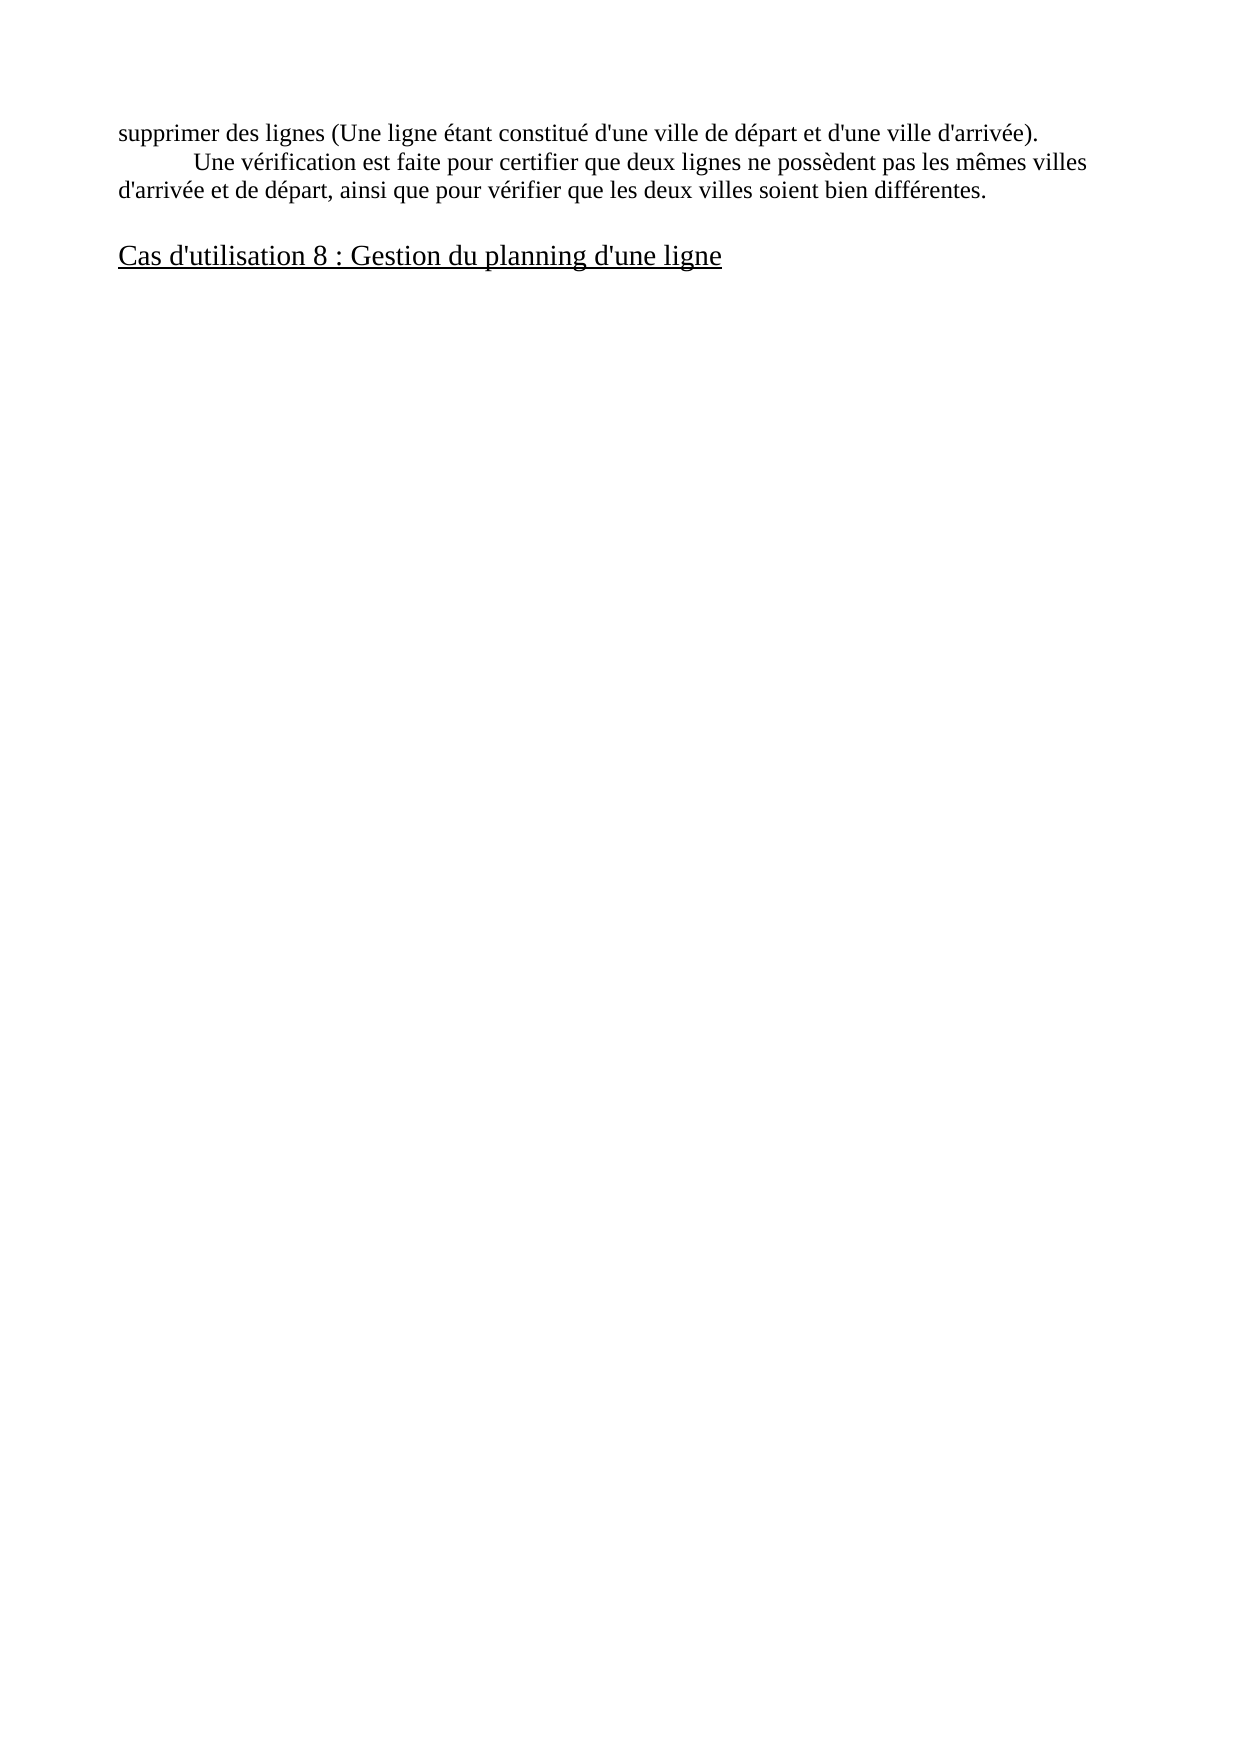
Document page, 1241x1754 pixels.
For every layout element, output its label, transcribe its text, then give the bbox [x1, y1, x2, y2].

text Une vérification est faite pour certifier que deux lignes ne possèdent pas les mêmes villes d'arrivée et de départ, ainsi que pour vérifier que les deux villes soient bien différentes. [118, 147, 1122, 204]
text supprimer des lignes (Une ligne étant constitué d'une ville de départ et d'une ville d'arrivée). [118, 118, 1122, 147]
text Cas d'utilisation 8 : Gestion du planning d'une ligne [118, 238, 1122, 271]
